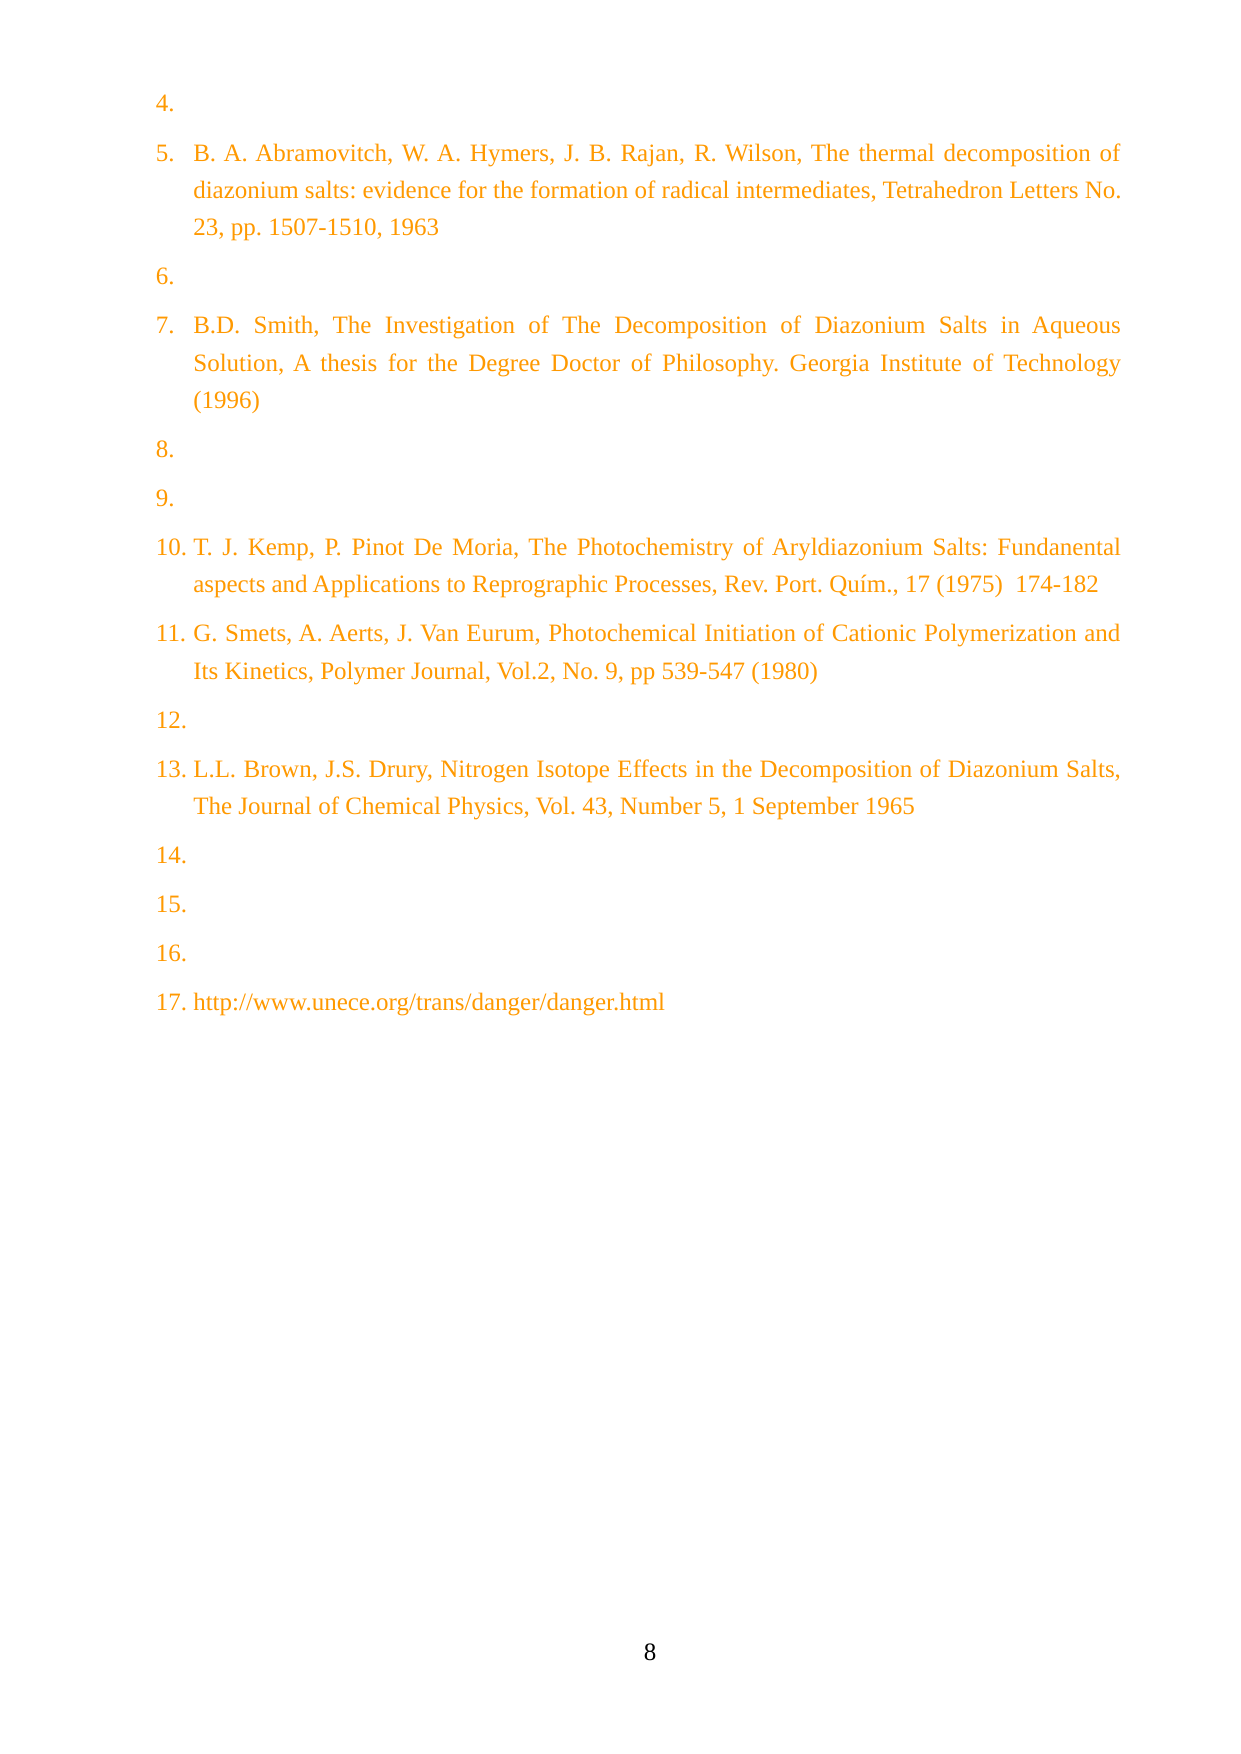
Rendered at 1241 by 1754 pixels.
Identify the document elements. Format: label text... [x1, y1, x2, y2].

list L.L. Brown, J.S. Drury, Nitrogen Isotope Effects in the Decomposition of Diazonium Salts, The Journal of Chemical Physics, Vol. 43, Number 5, 1 September 1965 [156, 754, 1122, 820]
list http://www.unece.org/trans/danger/danger.html [156, 987, 1122, 1016]
list T. J. Kemp, P. Pinot De Moria, The Photochemistry of Aryldiazonium Salts: Fundanental aspects and Applications to Reprographic Processes, Rev. Port. Quím., 17 (1975) 174-182 [156, 532, 1122, 598]
list B. A. Abramovitch, W. A. Hymers, J. B. Rajan, R. Wilson, The thermal decomposition of diazonium salts: evidence for the formation of radical intermediates, Tetrahedron Letters No. 23, pp. 1507-1510, 1963 [156, 138, 1122, 241]
list G. Smets, A. Aerts, J. Van Eurum, Photochemical Initiation of Cationic Polymerization and Its Kinetics, Polymer Journal, Vol.2, No. 9, pp 539-547 (1980) [156, 618, 1122, 684]
list B.D. Smith, The Investigation of The Decomposition of Diazonium Salts in Aqueous Solution, A thesis for the Degree Doctor of Philosophy. Georgia Institute of Technology (1996) [156, 310, 1122, 414]
